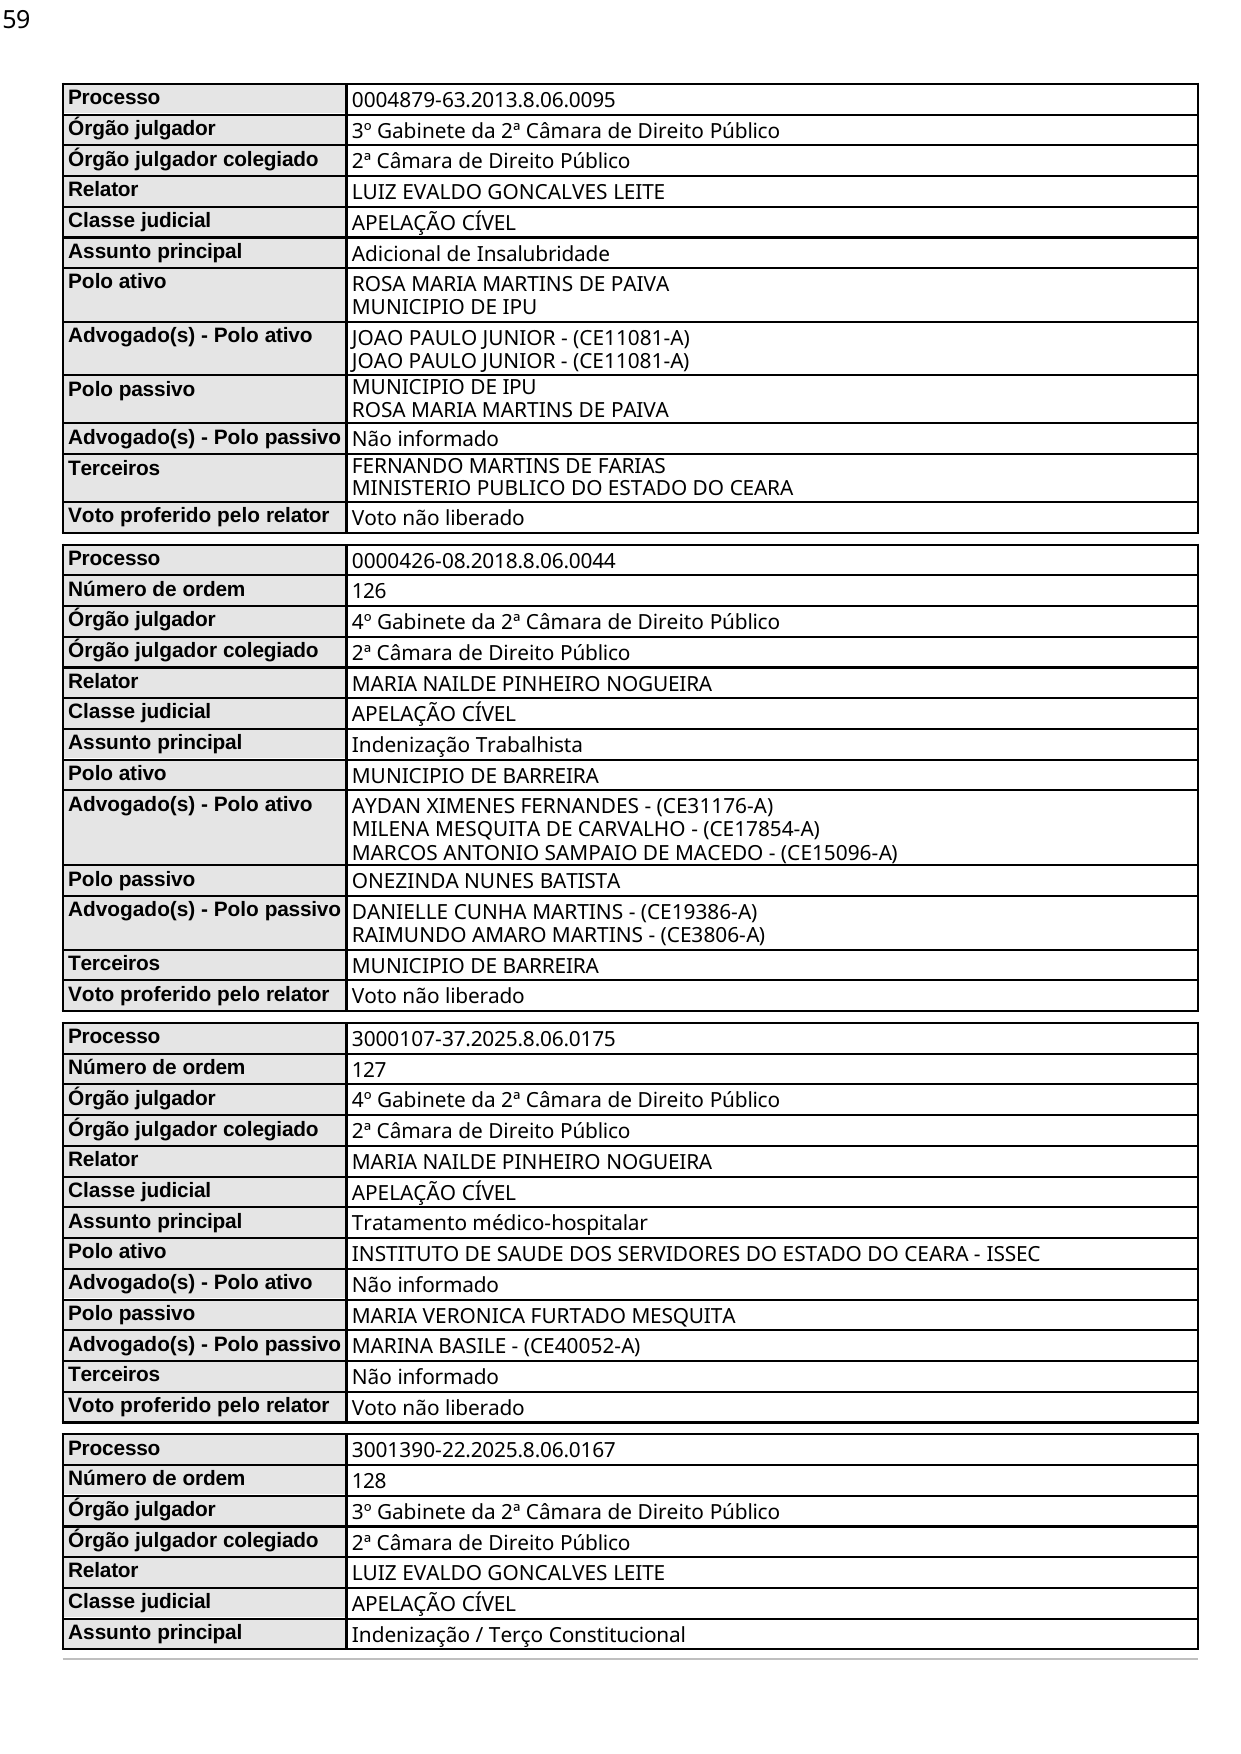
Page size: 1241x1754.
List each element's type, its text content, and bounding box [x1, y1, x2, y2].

table_cell Número de ordem [64, 1055, 345, 1083]
table_cell Órgão julgador [64, 1497, 345, 1525]
table_header 0000426-08.2018.8.06.0044 [348, 546, 1197, 574]
table_cell 2ª Câmara de Direito Público [348, 146, 1197, 175]
table_header 3001390-22.2025.8.06.0167 [348, 1435, 1197, 1464]
table_cell Número de ordem [64, 576, 345, 605]
table_cell APELAÇÃO CÍVEL [348, 208, 1197, 236]
table_cell 3º Gabinete da 2ª Câmara de Direito Público [348, 1497, 1197, 1525]
table_cell MUNICIPIO DE BARREIRA [348, 761, 1197, 789]
table_cell APELAÇÃO CÍVEL [348, 699, 1197, 728]
table_cell Advogado(s) - Polo passivo [64, 1331, 345, 1360]
table_cell ONEZINDA NUNES BATISTA [348, 866, 1197, 895]
table_cell DANIELLE CUNHA MARTINS - (CE19386-A) RAIMUNDO AMARO MARTINS - (CE3806-A) [348, 897, 1197, 949]
table_cell Classe judicial [64, 1589, 345, 1617]
table_cell Tratamento médico-hospitalar [348, 1208, 1197, 1237]
table_cell Indenização Trabalhista [348, 730, 1197, 758]
table_cell Órgão julgador [64, 607, 345, 636]
table_cell Indenização / Terço Constitucional [348, 1620, 1197, 1648]
table_cell 3º Gabinete da 2ª Câmara de Direito Público [348, 116, 1197, 144]
table_cell Terceiros [64, 455, 345, 501]
table_cell ROSA MARIA MARTINS DE PAIVA MUNICIPIO DE IPU [348, 269, 1197, 321]
table_cell Polo ativo [64, 761, 345, 789]
table_cell Relator [64, 1147, 345, 1176]
table_cell Classe judicial [64, 1178, 345, 1206]
table_cell Advogado(s) - Polo passivo [64, 897, 345, 949]
table_cell 127 [348, 1055, 1197, 1083]
table_cell MARIA NAILDE PINHEIRO NOGUEIRA [348, 669, 1197, 697]
table_cell FERNANDO MARTINS DE FARIAS MINISTERIO PUBLICO DO ESTADO DO CEARA [348, 455, 1197, 501]
table_cell JOAO PAULO JUNIOR - (CE11081-A) JOAO PAULO JUNIOR - (CE11081-A) [348, 323, 1197, 374]
table_cell Relator [64, 177, 345, 206]
table_header Processo [64, 1435, 345, 1464]
table_cell Relator [64, 669, 345, 697]
table_cell Advogado(s) - Polo ativo [64, 1270, 345, 1298]
table_cell Número de ordem [64, 1466, 345, 1494]
table_cell 4º Gabinete da 2ª Câmara de Direito Público [348, 607, 1197, 636]
table_cell Órgão julgador colegiado [64, 1116, 345, 1145]
table_cell Órgão julgador [64, 116, 345, 144]
table_cell Assunto principal [64, 730, 345, 758]
table_cell LUIZ EVALDO GONCALVES LEITE [348, 177, 1197, 206]
table_cell Relator [64, 1558, 345, 1587]
table_cell Advogado(s) - Polo ativo [64, 323, 345, 374]
table_cell 4º Gabinete da 2ª Câmara de Direito Público [348, 1085, 1197, 1114]
table_cell 128 [348, 1466, 1197, 1494]
table_cell Não informado [348, 424, 1197, 453]
table_cell AYDAN XIMENES FERNANDES - (CE31176-A) MILENA MESQUITA DE CARVALHO - (CE17854-A) MARCOS ANTONIO SAMPAIO DE MACEDO - (CE15096-A) [348, 791, 1197, 864]
table_cell Terceiros [64, 951, 345, 979]
table_cell MARINA BASILE - (CE40052-A) [348, 1331, 1197, 1360]
table_header Processo [64, 546, 345, 574]
table_cell MUNICIPIO DE IPU ROSA MARIA MARTINS DE PAIVA [348, 376, 1197, 422]
table_cell LUIZ EVALDO GONCALVES LEITE [348, 1558, 1197, 1587]
table_cell Órgão julgador colegiado [64, 146, 345, 175]
table_cell 126 [348, 576, 1197, 605]
table_cell 2ª Câmara de Direito Público [348, 1116, 1197, 1145]
table_header Processo [64, 85, 345, 113]
table_header 0004879-63.2013.8.06.0095 [348, 85, 1197, 113]
table_cell 2ª Câmara de Direito Público [348, 1528, 1197, 1556]
table_cell Assunto principal [64, 1620, 345, 1648]
table_cell APELAÇÃO CÍVEL [348, 1178, 1197, 1206]
table_cell MUNICIPIO DE BARREIRA [348, 951, 1197, 979]
table_cell Classe judicial [64, 208, 345, 236]
table_cell Voto proferido pelo relator [64, 981, 345, 1010]
table_cell APELAÇÃO CÍVEL [348, 1589, 1197, 1617]
table_cell Voto proferido pelo relator [64, 503, 345, 532]
table_cell Voto proferido pelo relator [64, 1393, 345, 1421]
table_cell Adicional de Insalubridade [348, 239, 1197, 267]
table_cell Não informado [348, 1270, 1197, 1298]
table_cell Polo passivo [64, 866, 345, 895]
table_cell Órgão julgador colegiado [64, 1528, 345, 1556]
table_cell Voto não liberado [348, 981, 1197, 1010]
table_cell Voto não liberado [348, 503, 1197, 532]
table_cell Polo passivo [64, 1301, 345, 1329]
table_cell 2ª Câmara de Direito Público [348, 638, 1197, 666]
table_cell Classe judicial [64, 699, 345, 728]
table_header 3000107-37.2025.8.06.0175 [348, 1024, 1197, 1053]
table_cell MARIA NAILDE PINHEIRO NOGUEIRA [348, 1147, 1197, 1176]
table_cell Advogado(s) - Polo passivo [64, 424, 345, 453]
table_cell Órgão julgador colegiado [64, 638, 345, 666]
table_cell Assunto principal [64, 1208, 345, 1237]
table_cell Polo ativo [64, 269, 345, 321]
table_cell Órgão julgador [64, 1085, 345, 1114]
table_cell Voto não liberado [348, 1393, 1197, 1421]
table_cell Polo ativo [64, 1239, 345, 1268]
table_cell INSTITUTO DE SAUDE DOS SERVIDORES DO ESTADO DO CEARA - ISSEC [348, 1239, 1197, 1268]
table_header Processo [64, 1024, 345, 1053]
table_cell Terceiros [64, 1362, 345, 1391]
table_cell Não informado [348, 1362, 1197, 1391]
table_cell Advogado(s) - Polo ativo [64, 791, 345, 864]
table_cell MARIA VERONICA FURTADO MESQUITA [348, 1301, 1197, 1329]
table_cell Assunto principal [64, 239, 345, 267]
table_cell Polo passivo [64, 376, 345, 422]
